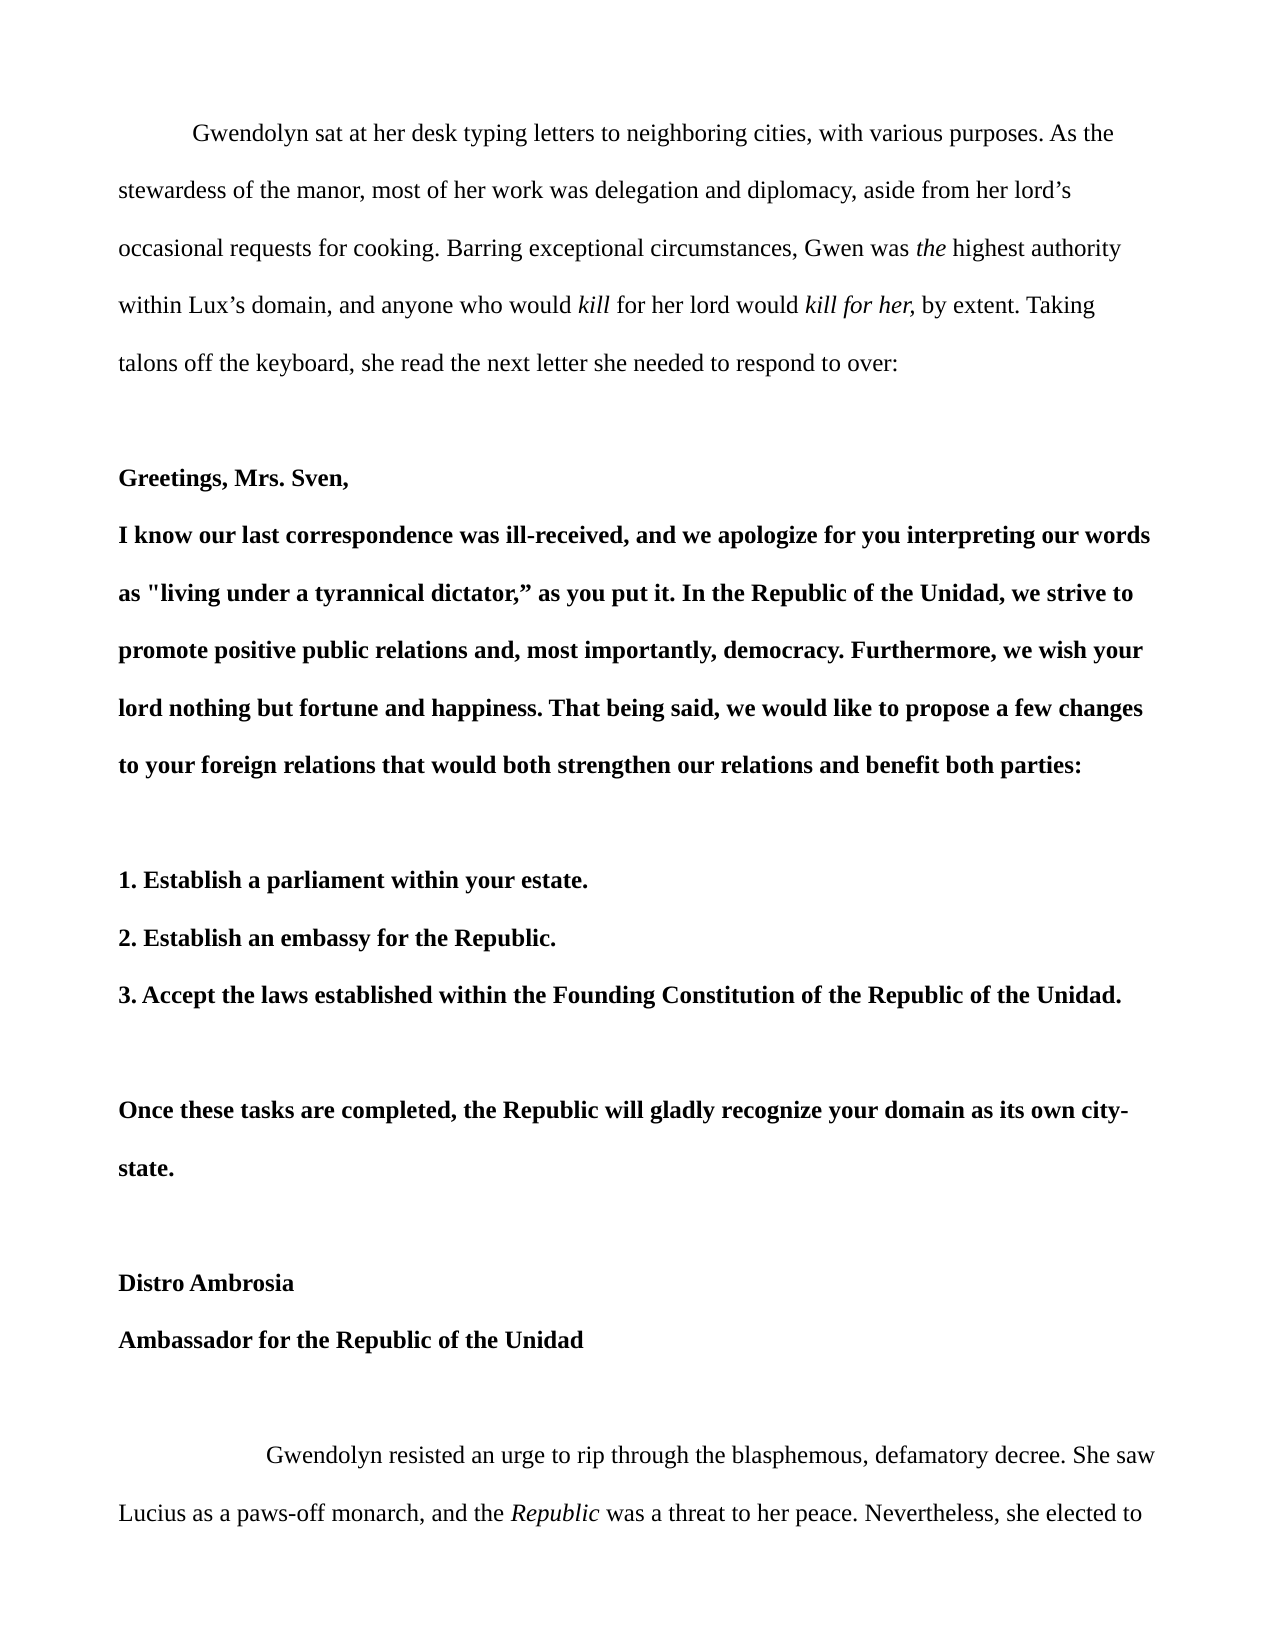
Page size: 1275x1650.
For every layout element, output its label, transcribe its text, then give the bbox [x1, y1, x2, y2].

text Ambassador for the Republic of the Unidad [118, 1326, 1157, 1354]
text 3. Accept the laws established within the Founding Constitution of the Republic of the Unidad. [118, 981, 1157, 1009]
text Once these tasks are completed, the Republic will gladly recognize your domain as its own city-state. [118, 1096, 1157, 1182]
text 1. Establish a parliament within your estate. [118, 866, 1157, 894]
text I know our last correspondence was ill-received, and we apologize for you interpreting our words as "living under a tyrannical dictator,” as you put it. In the Republic of the Unidad, we strive to promote positive public relations and, most importantly, democracy. Furthermore, we wish your lord nothing but fortune and happiness. That being said, we would like to propose a few changes to your foreign relations that would both strengthen our relations and benefit both parties: [118, 521, 1157, 779]
text Gwendolyn resisted an urge to rip through the blasphemous, defamatory decree. She saw Lucius as a paws-off monarch, and the Republic was a threat to her peace. Nevertheless, she elected to [118, 1441, 1157, 1527]
text Gwendolyn sat at her desk typing letters to neighboring cities, with various purposes. As the stewardess of the manor, most of her work was delegation and diplomacy, aside from her lord’s occasional requests for cooking. Barring exceptional circumstances, Gwen was the highest authority within Lux’s domain, and anyone who would kill for her lord would kill for her, by extent. Taking talons off the keyboard, she read the next letter she needed to respond to over: [118, 118, 1157, 377]
text 2. Establish an embassy for the Republic. [118, 923, 1157, 952]
text Greetings, Mrs. Sven, [118, 463, 1157, 492]
text Distro Ambrosia [118, 1268, 1157, 1297]
